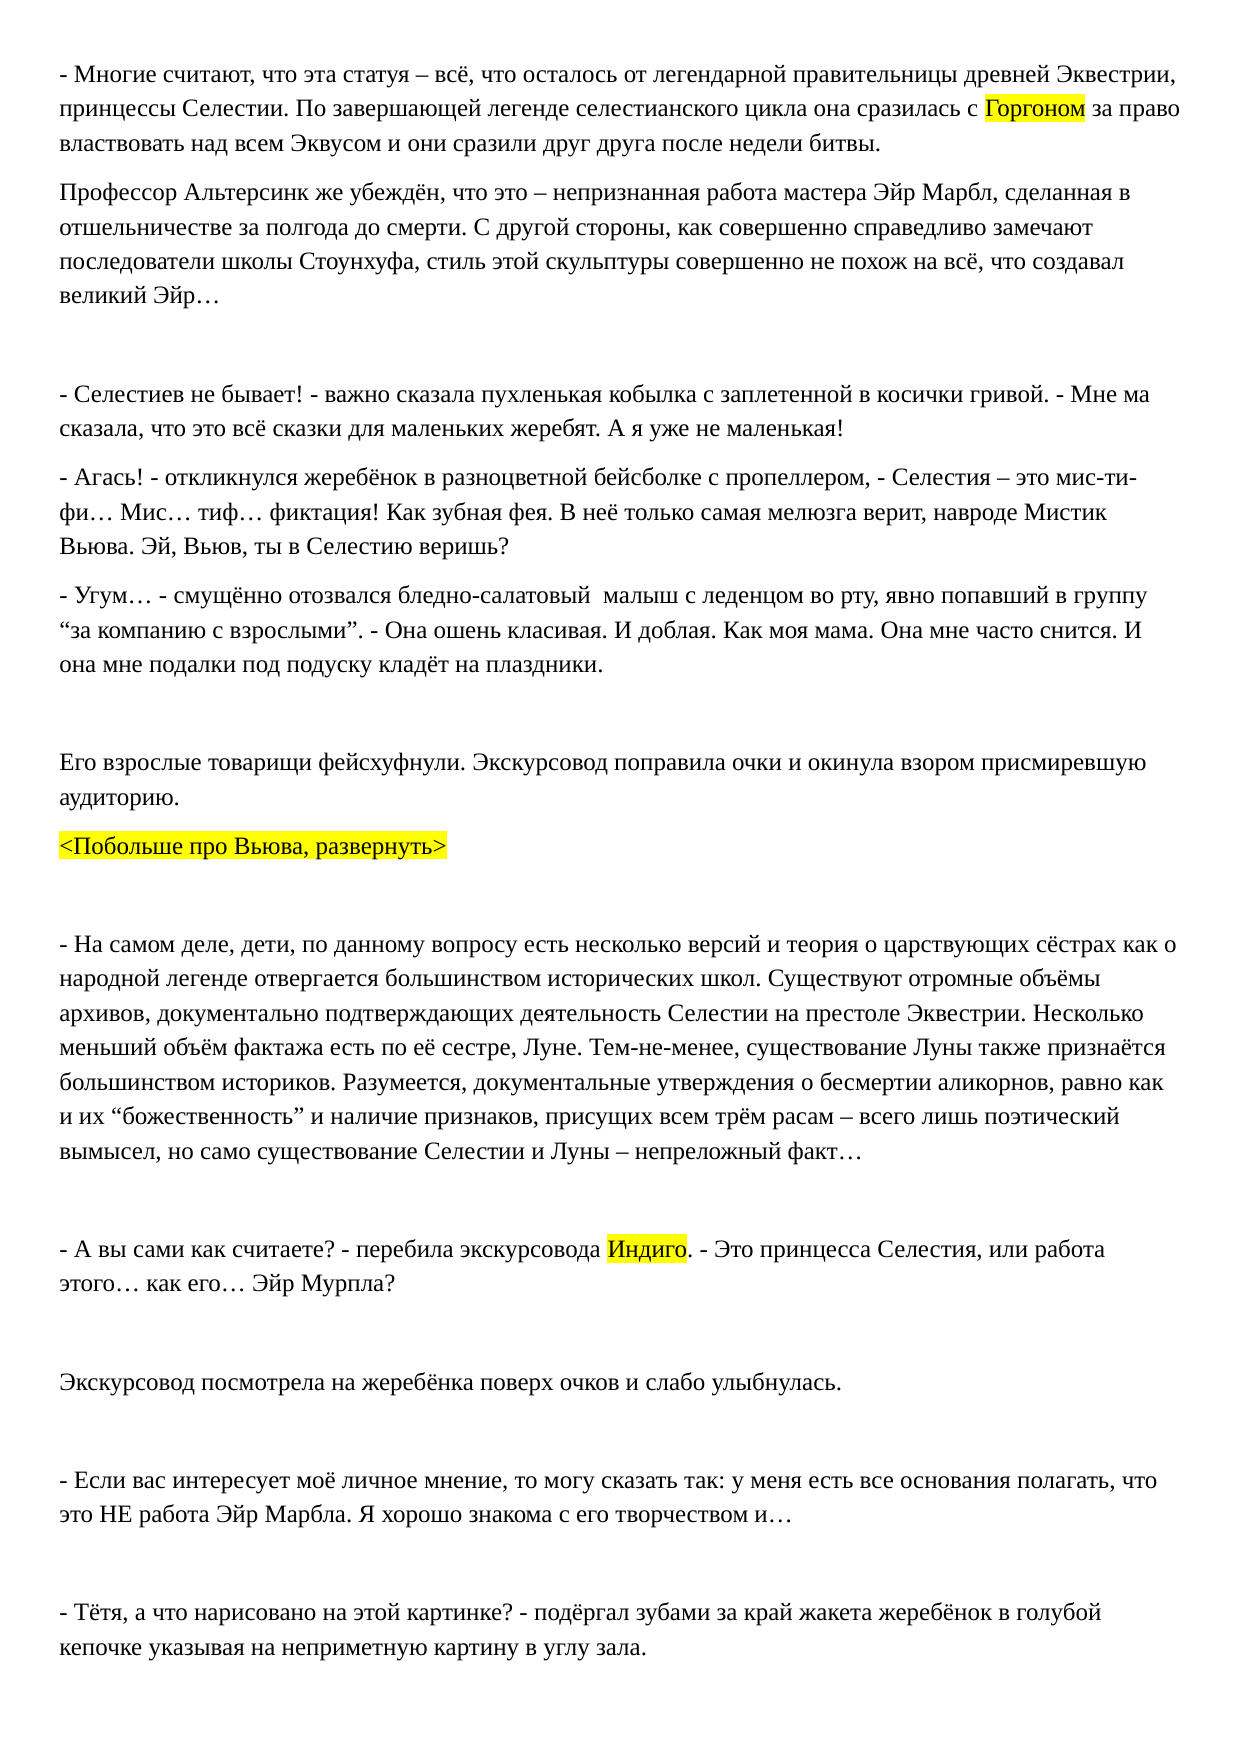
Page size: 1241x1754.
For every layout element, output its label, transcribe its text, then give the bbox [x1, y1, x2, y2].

text - Угум… - смущённо отозвался бледно-салатовый малыш с леденцом во рту, явно попавший в группу “за компанию с взрослыми”. - Она ошень класивая. И доблая. Как моя мама. Она мне часто снится. И она мне подалки под подуску кладёт на плаздники. [59, 580, 1181, 678]
text - На самом деле, дети, по данному вопросу есть несколько версий и теория о царствующих сёстрах как о народной легенде отвергается большинством исторических школ. Существуют отромные объёмы архивов, документально подтверждающих деятельность Селестии на престоле Эквестрии. Несколько меньший объём фактажа есть по её сестре, Луне. Тем-не-менее, существование Луны также признаётся большинством историков. Разумеется, документальные утверждения о бесмертии аликорнов, равно как и их “божественность” и наличие признаков, присущих всем трём расам – всего лишь поэтический вымысел, но само существование Селестии и Луны – непреложный факт… [59, 929, 1181, 1164]
text - А вы сами как считаете? - перебила экскурсовода Индиго. - Это принцесса Селестия, или работа этого… как его… Эйр Мурпла? [59, 1234, 1181, 1297]
text Профессор Альтерсинк же убеждён, что это – непризнанная работа мастера Эйр Марбл, сделанная в отшельничестве за полгода до смерти. С другой стороны, как совершенно справедливо замечают последователи школы Стоунхуфа, стиль этой скульптуры совершенно не похож на всё, что создавал великий Эйр… [59, 177, 1181, 309]
text <Побольше про Вьюва, развернуть> [59, 831, 1181, 859]
text - Многие считают, что эта статуя – всё, что осталось от легендарной правительницы древней Эквестрии, принцессы Селестии. По завершающей легенде селестианского цикла она сразилась с Горгоном за право властвовать над всем Эквусом и они сразили друг друга после недели битвы. [59, 59, 1181, 157]
text - Селестиев не бывает! - важно сказала пухленькая кобылка с заплетенной в косички гривой. - Мне ма сказала, что это всё сказки для маленьких жеребят. А я уже не маленькая! [59, 379, 1181, 442]
text - Если вас интересует моё личное мнение, то могу сказать так: у меня есть все основания полагать, что это НЕ работа Эйр Марбла. Я хорошо знакома с его творчеством и… [59, 1465, 1181, 1528]
text - Агась! - откликнулся жеребёнок в разноцветной бейсболке с пропеллером, - Селестия – это мис-ти-фи… Мис… тиф… фиктация! Как зубная фея. В неё только самая мелюзга верит, навроде Мистик Вьюва. Эй, Вьюв, ты в Селестию веришь? [59, 462, 1181, 560]
text - Тётя, а что нарисовано на этой картинке? - подёргал зубами за край жакета жеребёнок в голубой кепочке указывая на неприметную картину в углу зала. [59, 1597, 1181, 1661]
text Его взрослые товарищи фейсхуфнули. Экскурсовод поправила очки и окинула взором присмиревшую аудиторию. [59, 747, 1181, 811]
text Экскурсовод посмотрела на жеребёнка поверх очков и слабо улыбнулась. [59, 1367, 1181, 1395]
